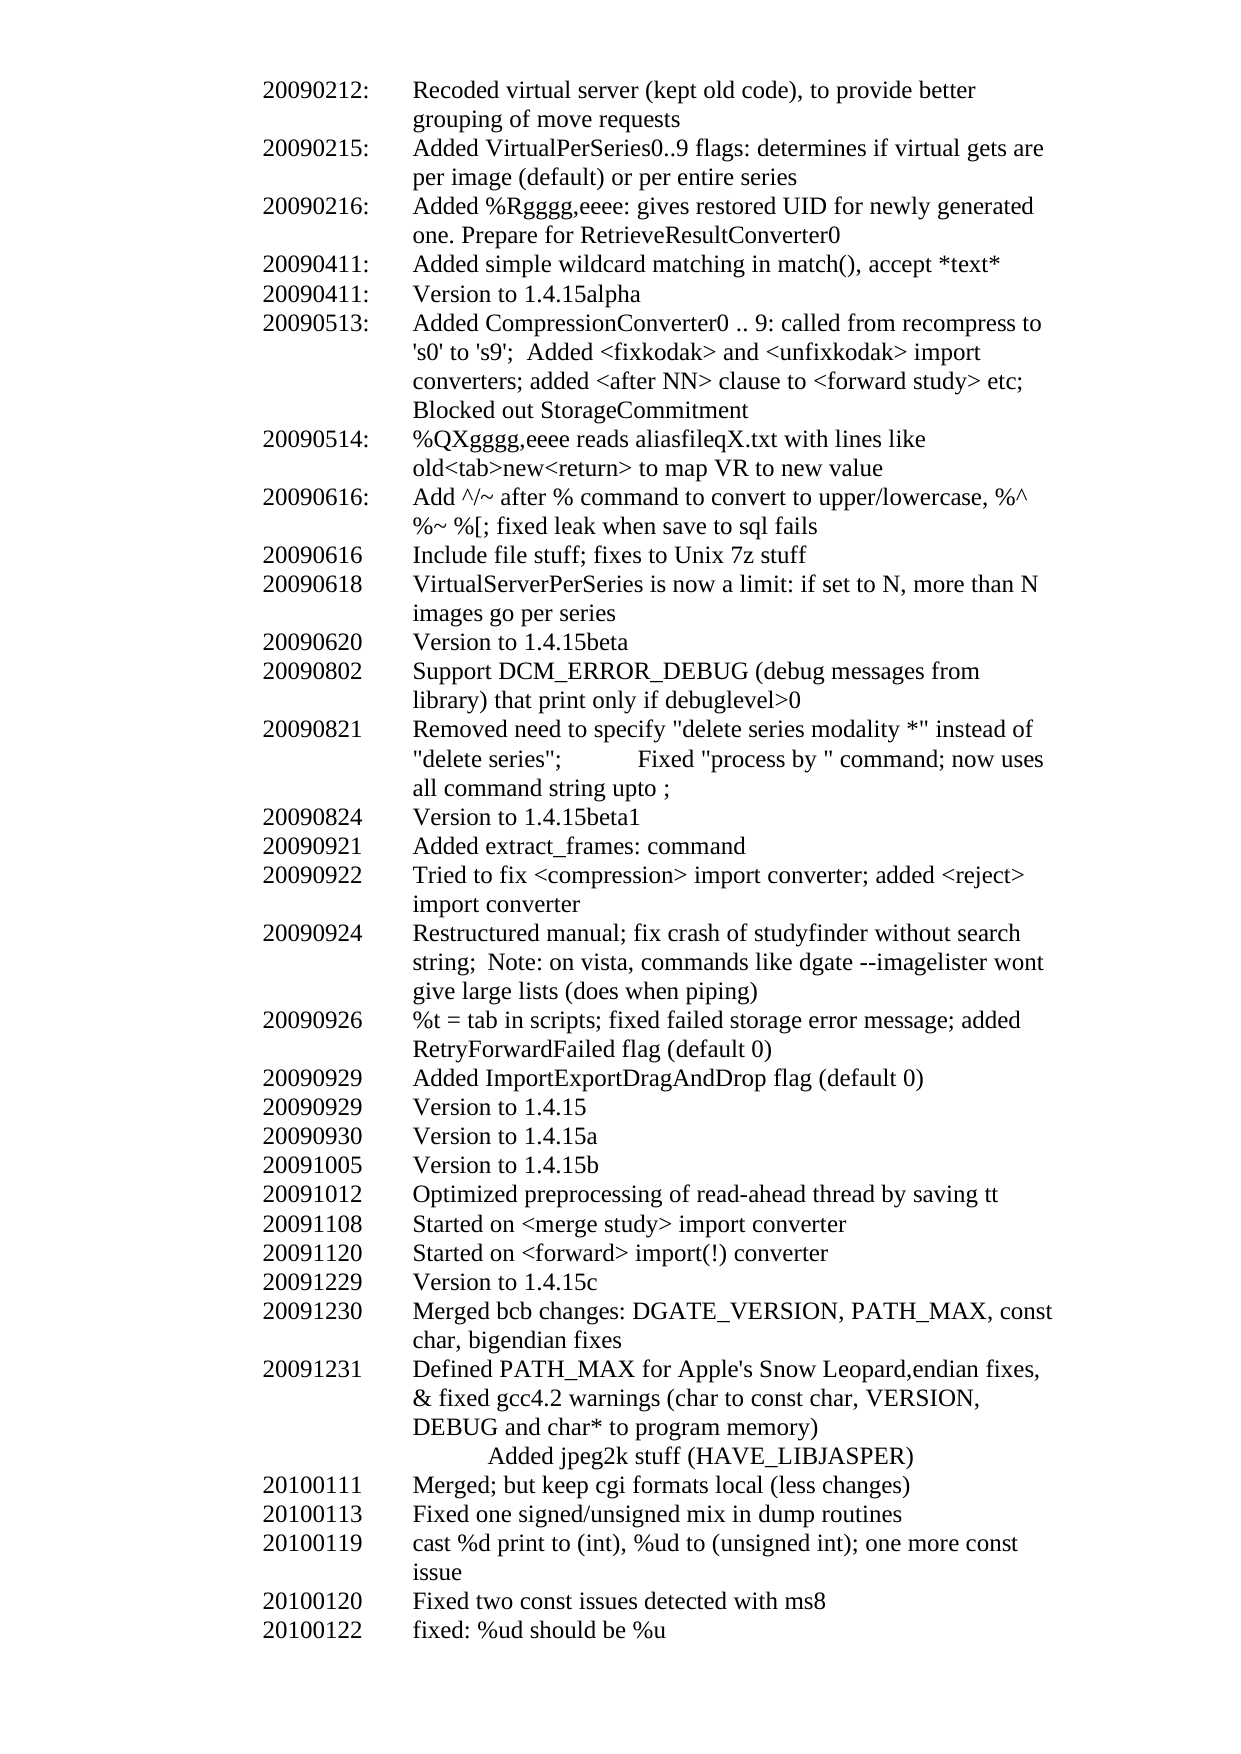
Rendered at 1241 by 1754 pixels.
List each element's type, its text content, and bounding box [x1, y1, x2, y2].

text 20090616 Include file stuff; fixes to Unix 7z stuff [262, 540, 1053, 569]
text 20091229 Version to 1.4.15c [262, 1267, 1053, 1296]
text 20100122 fixed: %ud should be %u [262, 1615, 1053, 1644]
text 20091108 Started on <merge study> import converter [262, 1208, 1053, 1237]
text 20091120 Started on <forward> import(!) converter [262, 1237, 1053, 1267]
text 20090215: Added VirtualPerSeries0..9 flags: determines if virtual gets are per image (default) or per entire series [262, 133, 1053, 191]
text 20091012 Optimized preprocessing of read-ahead thread by saving tt [262, 1179, 1053, 1208]
text 20090514: %QXgggg,eeee reads aliasfileqX.txt with lines like old<tab>new<return> to map VR to new value [262, 424, 1053, 482]
text 20090212: Recoded virtual server (kept old code), to provide better grouping of move requests [262, 75, 1053, 133]
text Added jpeg2k stuff (HAVE_LIBJASPER) [262, 1441, 1053, 1470]
text 20090926 %t = tab in scripts; fixed failed storage error message; added RetryForwardFailed flag (default 0) [262, 1005, 1053, 1063]
text 20090929 Added ImportExportDragAndDrop flag (default 0) [262, 1063, 1053, 1092]
text 20090921 Added extract_frames: command [262, 831, 1053, 860]
text 20090930 Version to 1.4.15a [262, 1121, 1053, 1150]
text 20100113 Fixed one signed/unsigned mix in dump routines [262, 1499, 1053, 1528]
text 20090922 Tried to fix <compression> import converter; added <reject> import converter [262, 860, 1053, 918]
text 20090824 Version to 1.4.15beta1 [262, 802, 1053, 831]
text 20090513: Added CompressionConverter0 .. 9: called from recompress to 's0' to 's9'; Added <fixkodak> and <unfixkodak> import converters; added <after NN> clause to <forward study> etc; Blocked out StorageCommitment [262, 307, 1053, 424]
text 20091230 Merged bcb changes: DGATE_VERSION, PATH_MAX, const char, bigendian fixes [262, 1296, 1053, 1354]
text 20090620 Version to 1.4.15beta [262, 627, 1053, 656]
text 20090411: Version to 1.4.15alpha [262, 278, 1053, 307]
text 20091005 Version to 1.4.15b [262, 1150, 1053, 1179]
text 20090616: Add ^/~ after % command to convert to upper/lowercase, %^ %~ %[; fixed leak when save to sql fails [262, 482, 1053, 540]
text 20100119 cast %d print to (int), %ud to (unsigned int); one more const issue [262, 1528, 1053, 1586]
text 20090821 Removed need to specify "delete series modality *" instead of "delete series"; Fixed "process by " command; now uses all command string upto ; [262, 714, 1053, 802]
text 20090618 VirtualServerPerSeries is now a limit: if set to N, more than N images go per series [262, 569, 1053, 627]
text 20100120 Fixed two const issues detected with ms8 [262, 1586, 1053, 1615]
text 20091231 Defined PATH_MAX for Apple's Snow Leopard,endian fixes, & fixed gcc4.2 warnings (char to const char, VERSION, DEBUG and char* to program memory) [262, 1354, 1053, 1441]
text 20090802 Support DCM_ERROR_DEBUG (debug messages from library) that print only if debuglevel>0 [262, 656, 1053, 714]
text 20090929 Version to 1.4.15 [262, 1092, 1053, 1121]
text 20090216: Added %Rgggg,eeee: gives restored UID for newly generated one. Prepare for RetrieveResultConverter0 [262, 191, 1053, 249]
text 20100111 Merged; but keep cgi formats local (less changes) [262, 1470, 1053, 1499]
text 20090411: Added simple wildcard matching in match(), accept *text* [262, 249, 1053, 278]
text 20090924 Restructured manual; fix crash of studyfinder without search string; Note: on vista, commands like dgate --imagelister wont give large lists (does when piping) [262, 918, 1053, 1005]
